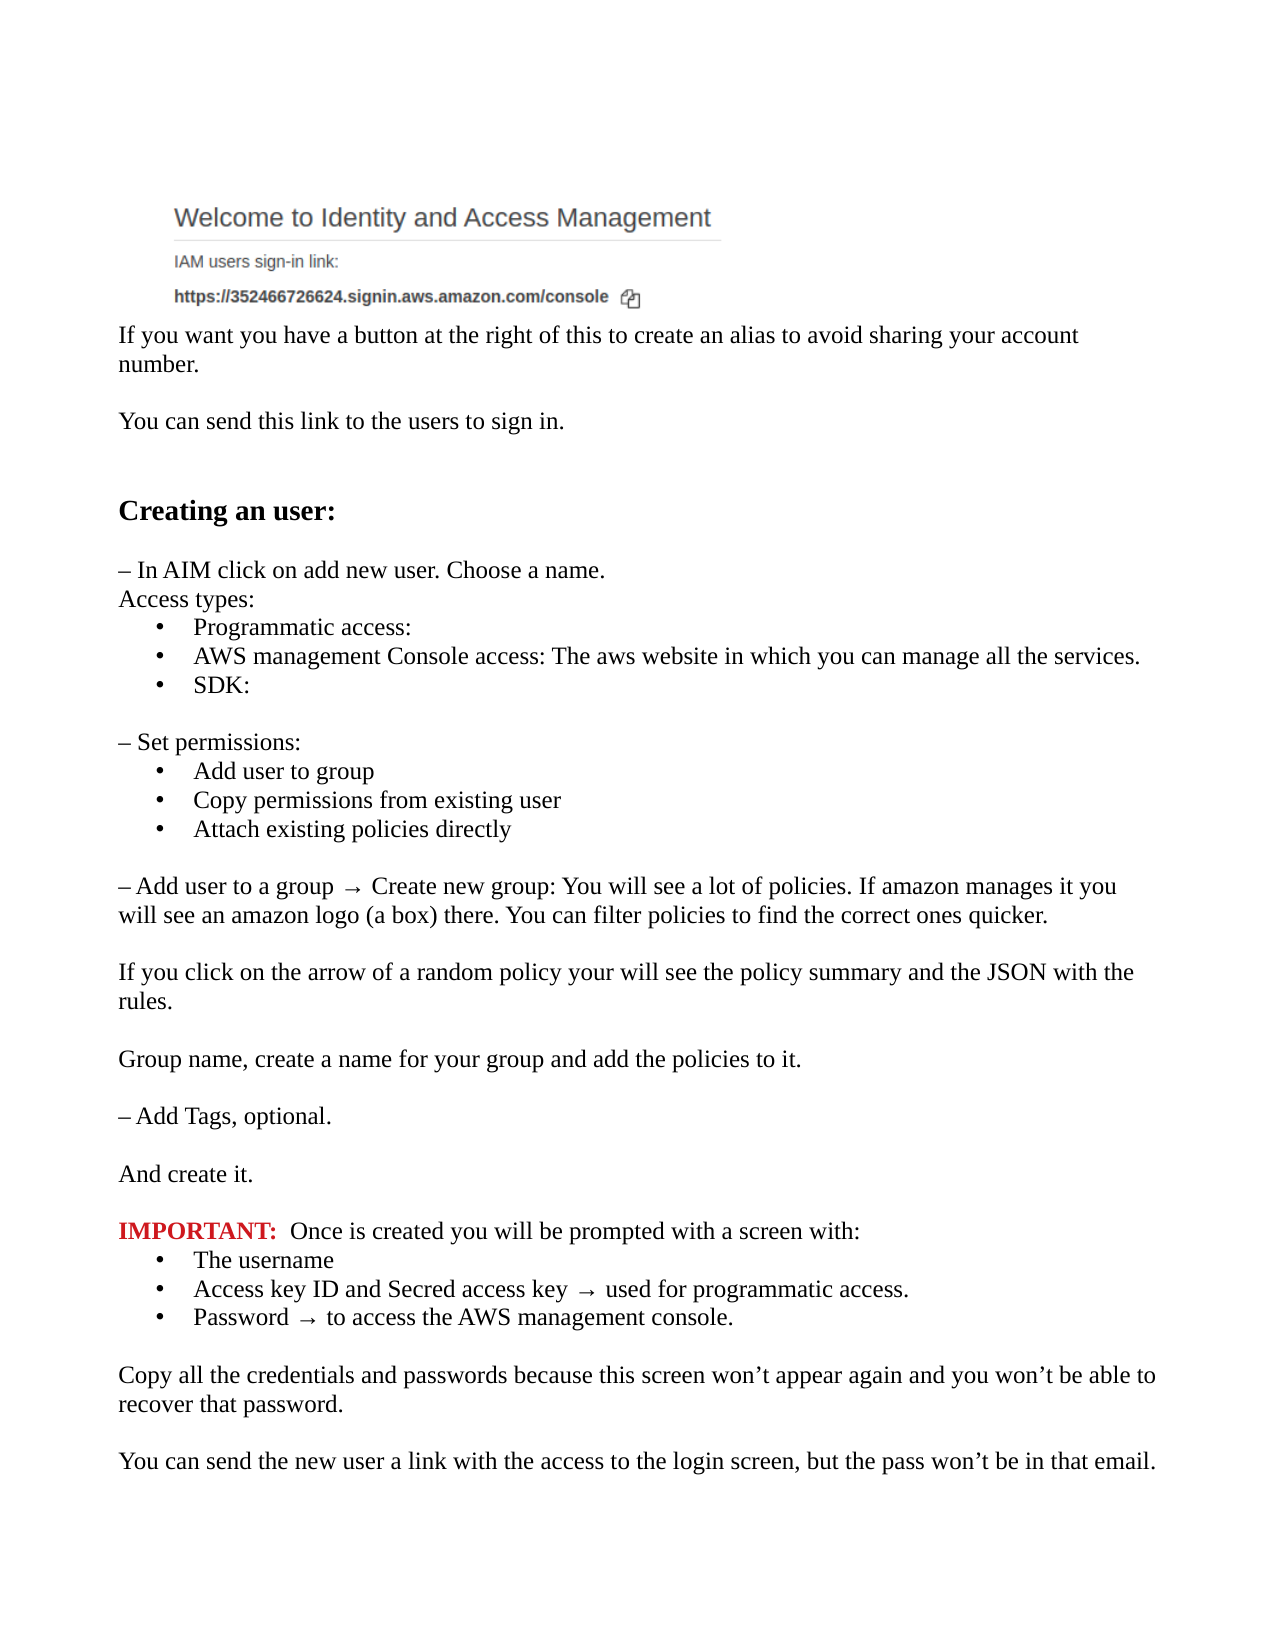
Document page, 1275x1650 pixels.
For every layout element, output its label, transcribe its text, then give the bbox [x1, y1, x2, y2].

text – Add user to a group → Create new group: You will see a lot of policies. If amazon manages it you will see an amazon logo (a box) there. You can filter policies to find the correct ones quicker. [118, 871, 1157, 929]
text IMPORTANT: Once is created you will be prompted with a screen with: [118, 1216, 1157, 1245]
text And create it. [118, 1159, 1157, 1187]
text – Add Tags, optional. [118, 1101, 1157, 1130]
list Password → to access the AWS management console. [156, 1302, 1157, 1331]
list The username [156, 1245, 1157, 1274]
list Access key ID and Secred access key → used for programmatic access. [156, 1274, 1157, 1302]
list Add user to group [156, 756, 1157, 785]
list Copy permissions from existing user [156, 785, 1157, 814]
list Programmatic access: [156, 612, 1157, 641]
text Copy all the credentials and passwords because this screen won’t appear again and you won’t be able to recover that password. [118, 1360, 1157, 1417]
list AWS management Console access: The aws website in which you can manage all the services. [156, 641, 1157, 670]
text Access types: [118, 584, 1157, 612]
text Group name, create a name for your group and add the policies to it. [118, 1044, 1157, 1072]
text – In AIM click on add new user. Choose a name. [118, 555, 1157, 584]
text If you want you have a button at the right of this to create an alias to avoid sharing your account number. [118, 320, 1157, 378]
list SDK: [156, 670, 1157, 699]
text Creating an user: [118, 493, 1157, 526]
text If you click on the arrow of a random policy your will see the policy summary and the JSON with the rules. [118, 957, 1157, 1015]
picture [144, 176, 722, 317]
list Attach existing policies directly [156, 814, 1157, 842]
text You can send the new user a link with the access to the login screen, but the pass won’t be in that email. [118, 1446, 1157, 1475]
text – Set permissions: [118, 727, 1157, 756]
text You can send this link to the users to sign in. [118, 406, 1157, 435]
